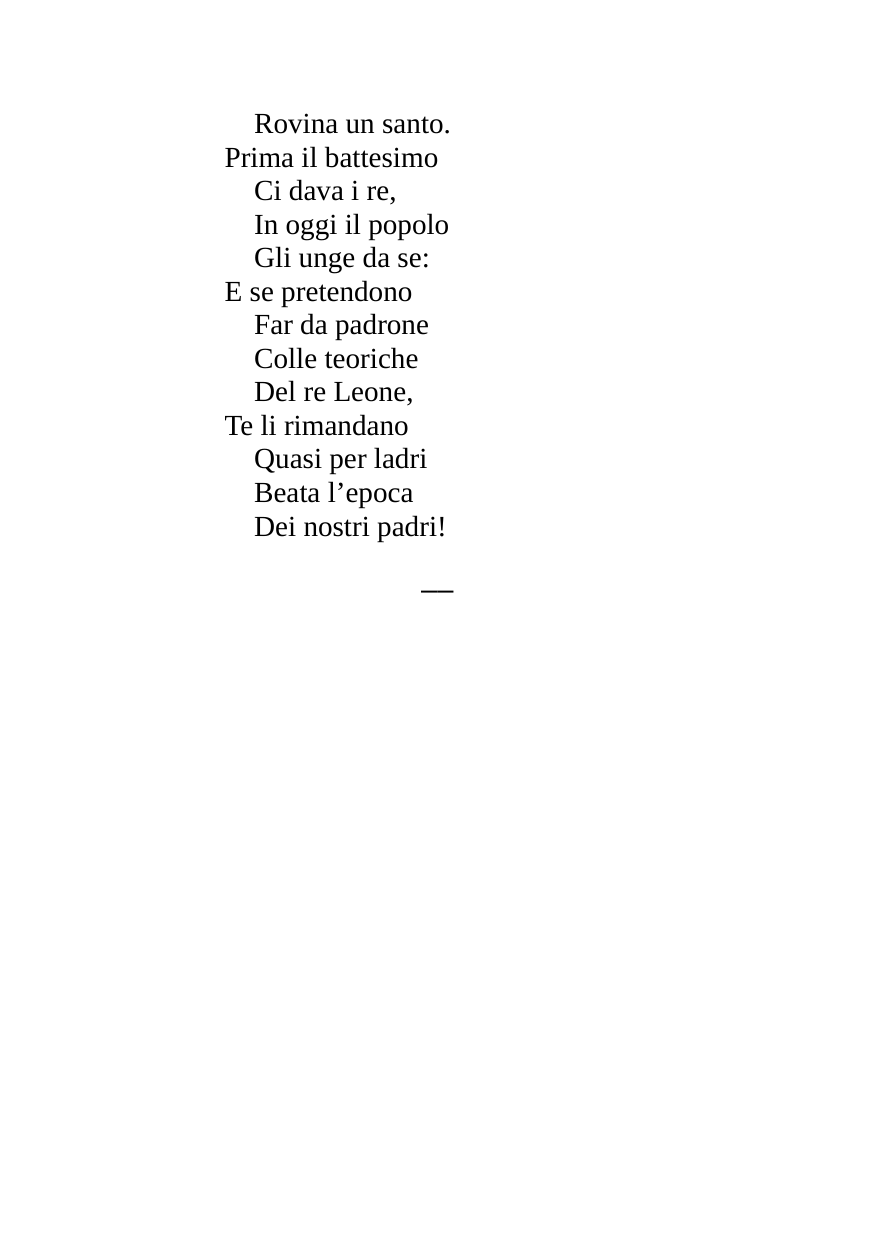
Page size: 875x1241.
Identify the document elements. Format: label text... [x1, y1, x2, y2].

text Prima il battesimo Ci dava i re, In oggi il popolo Gli unge da se: [224, 140, 768, 274]
text Rovina un santo. [224, 106, 768, 140]
text E se pretendono Far da padrone Colle teoriche Del re Leone, [224, 274, 768, 408]
text Te li rimandano Quasi per ladri Beata l’epoca Dei nostri padri! [224, 408, 768, 542]
subtitle –– [106, 572, 768, 605]
